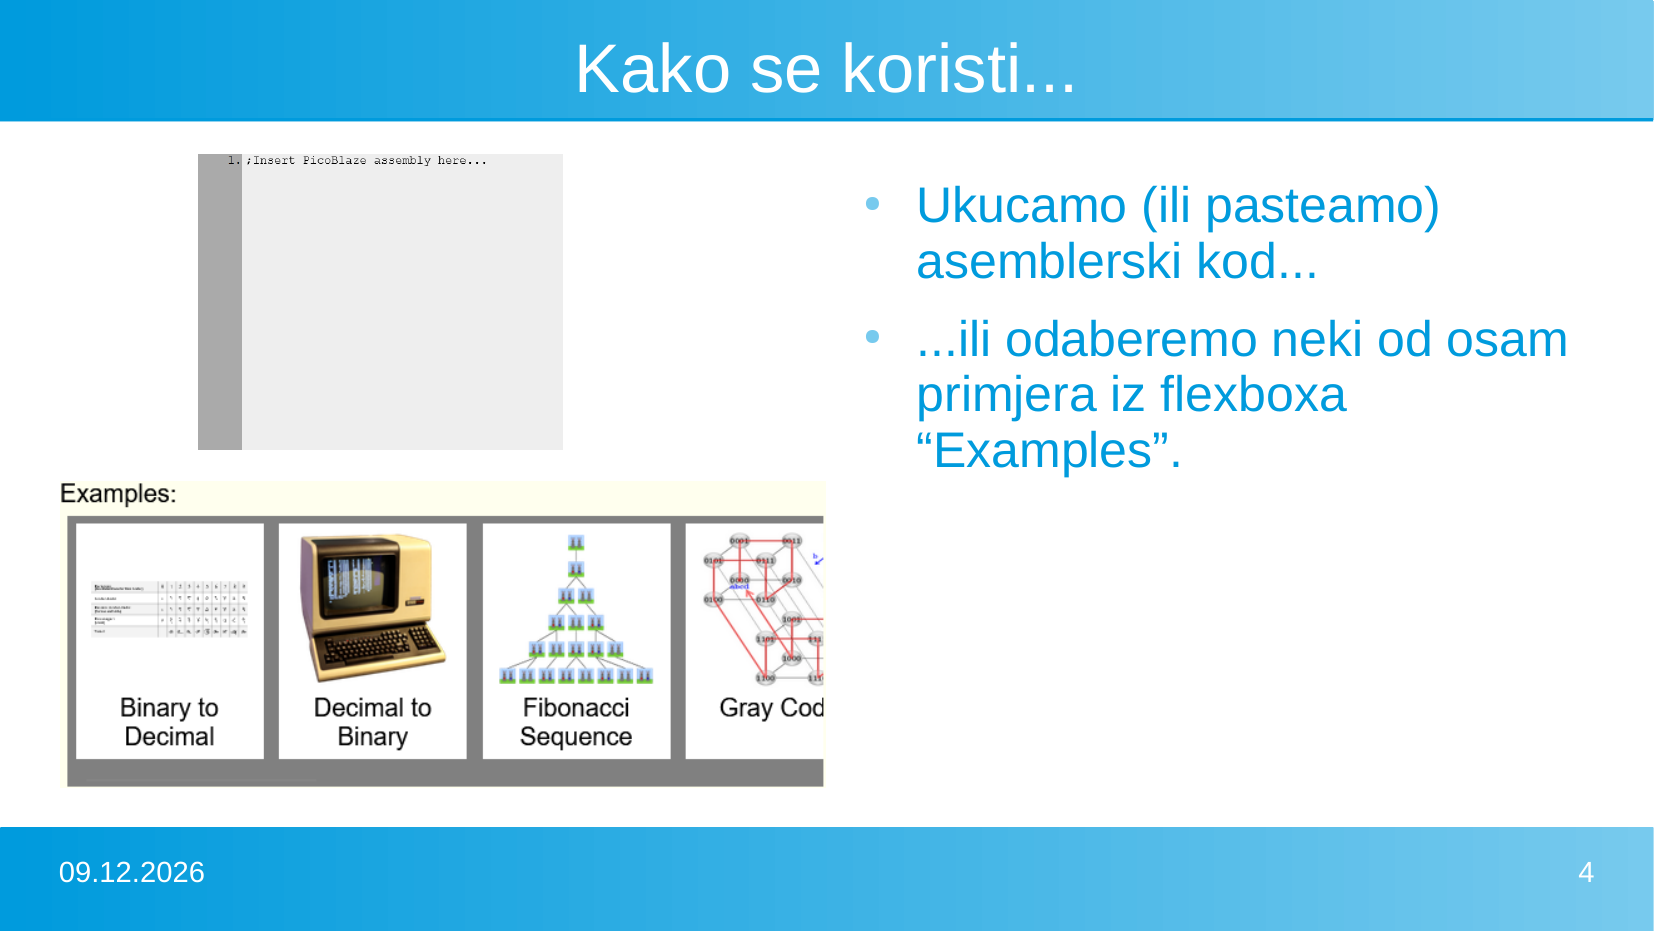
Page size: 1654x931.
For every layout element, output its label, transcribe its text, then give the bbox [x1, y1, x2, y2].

list Ukucamo (ili pasteamo) asemblerski kod... ...ili odaberemo neki od osam primjera iz flexboxa “Examples”. [845, 177, 1596, 768]
picture [60, 481, 826, 788]
title Kako se koristi... [59, 29, 1595, 108]
picture [198, 154, 563, 451]
